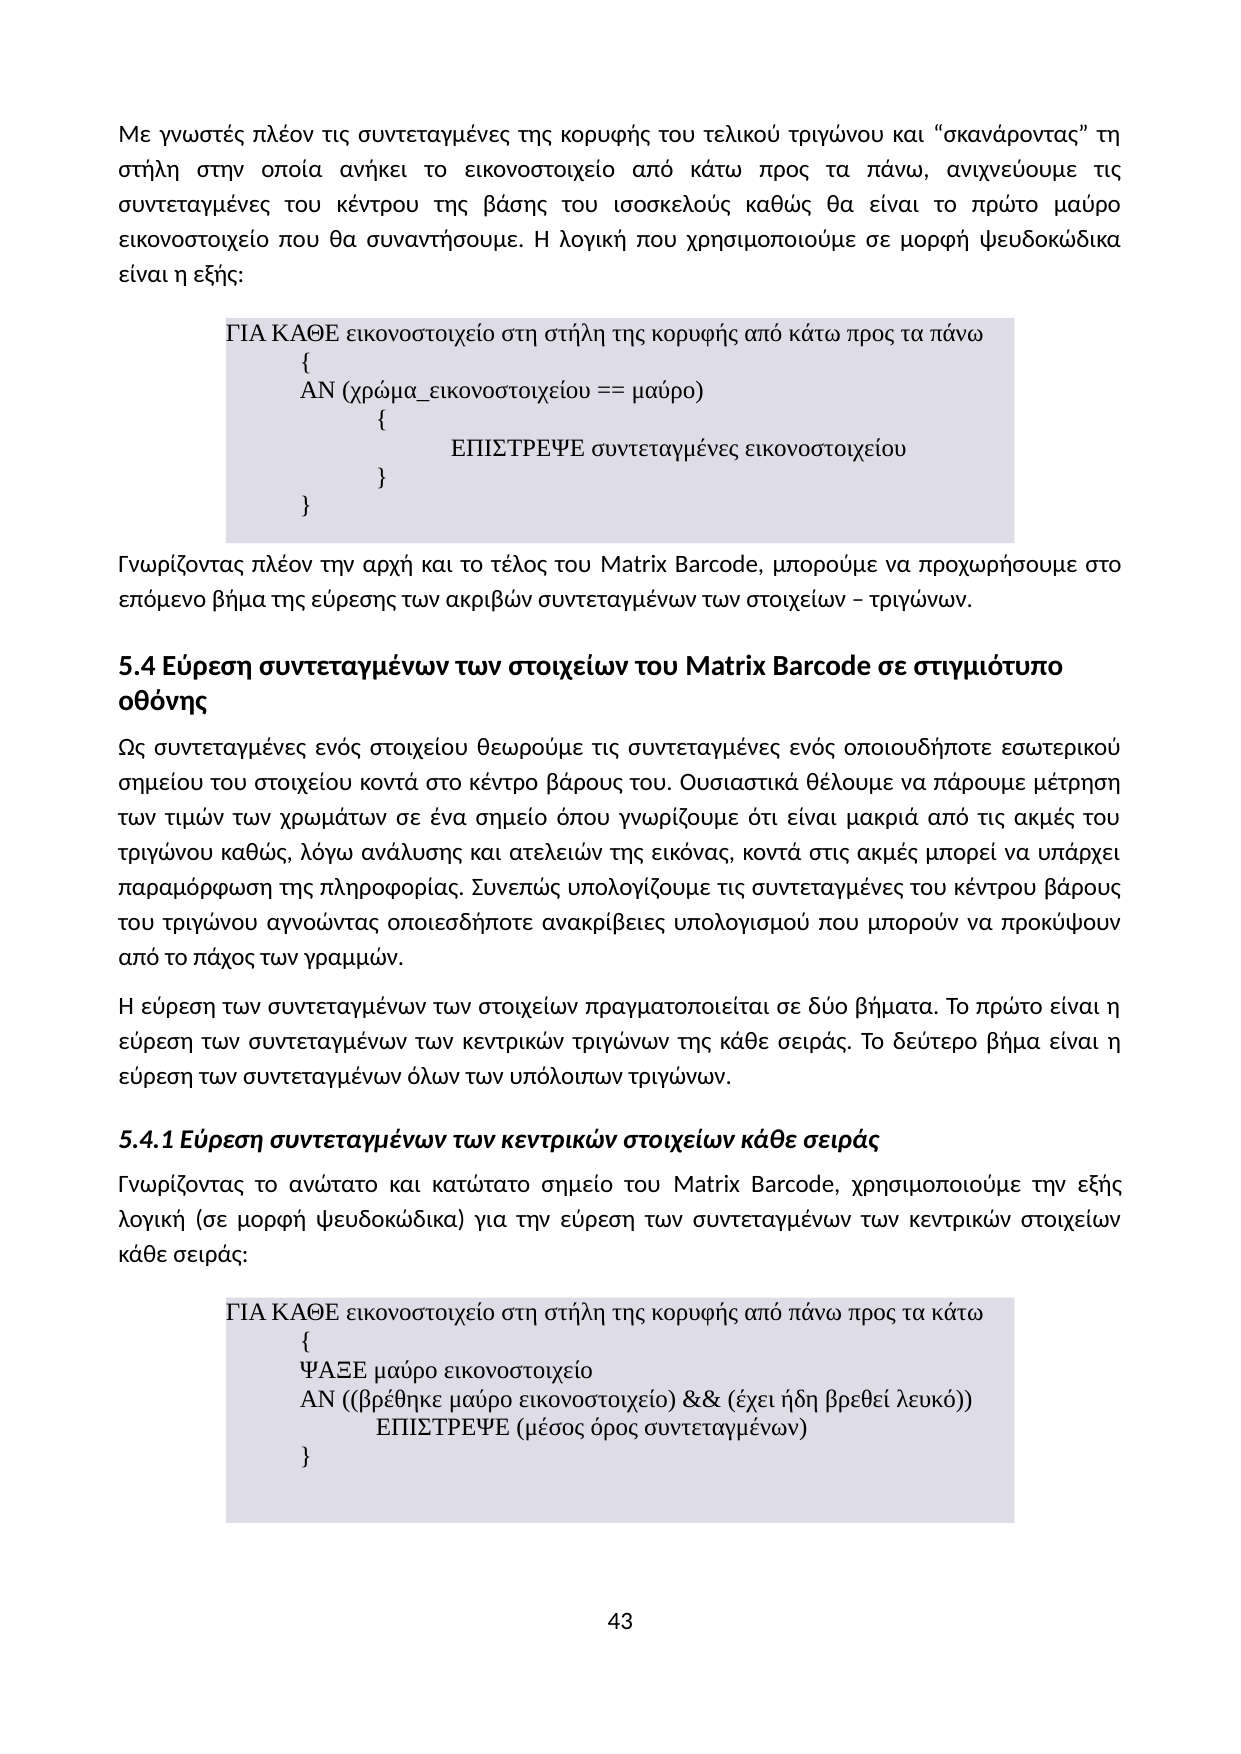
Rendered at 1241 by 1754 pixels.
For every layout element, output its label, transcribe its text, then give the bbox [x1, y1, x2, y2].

text Με γνωστές πλέον τις συντεταγμένες της κορυφής του τελικού τριγώνου και “σκανάροντας” τη στήλη στην οποία ανήκει το εικονοστοιχείο από κάτω προς τα πάνω, ανιχνεύουμε τις συντεταγμένες του κέντρου της βάσης του ισοσκελούς καθώς θα είναι το πρώτο μαύρο εικονοστοιχείο που θα συναντήσουμε. Η λογική που χρησιμοποιούμε σε μορφή ψευδοκώδικα είναι η εξής: [118, 118, 1122, 289]
text Η εύρεση των συντεταγμένων των στοιχείων πραγματοποιείται σε δύο βήματα. Το πρώτο είναι η εύρεση των συντεταγμένων των κεντρικών τριγώνων της κάθε σειράς. Το δεύτερο βήμα είναι η εύρεση των συντεταγμένων όλων των υπόλοιπων τριγώνων. [118, 990, 1122, 1091]
text Γνωρίζοντας το ανώτατο και κατώτατο σημείο του Matrix Barcode, χρησιμοποιούμε την εξής λογική (σε μορφή ψευδοκώδικα) για την εύρεση των συντεταγμένων των κεντρικών στοιχείων κάθε σειράς: [118, 1168, 1122, 1268]
text Ως συντεταγμένες ενός στοιχείου θεωρούμε τις συντεταγμένες ενός οποιουδήποτε εσωτερικού σημείου του στοιχείου κοντά στο κέντρο βάρους του. Ουσιαστικά θέλουμε να πάρουμε μέτρηση των τιμών των χρωμάτων σε ένα σημείο όπου γνωρίζουμε ότι είναι μακριά από τις ακμές του τριγώνου καθώς, λόγω ανάλυσης και ατελειών της εικόνας, κοντά στις ακμές μπορεί να υπάρχει παραμόρφωση της πληροφορίας. Συνεπώς υπολογίζουμε τις συντεταγμένες του κέντρου βάρους του τριγώνου αγνοώντας οποιεσδήποτε ανακρίβειες υπολογισμού που μπορούν να προκύψουν από το πάχος των γραμμών. [118, 731, 1122, 971]
subtitle 5.4 Εύρεση συντεταγμένων των στοιχείων του Matrix Barcode σε στιγμιότυπο οθόνης [118, 647, 1122, 718]
subtitle 5.4.1 Εύρεση συντεταγμένων των κεντρικών στοιχείων κάθε σειράς [118, 1122, 1122, 1155]
text Γνωρίζοντας πλέον την αρχή και το τέλος του Matrix Barcode, μπορούμε να προχωρήσουμε στο επόμενο βήμα της εύρεσης των ακριβών συντεταγμένων των στοιχείων – τριγώνων. [118, 308, 1122, 613]
